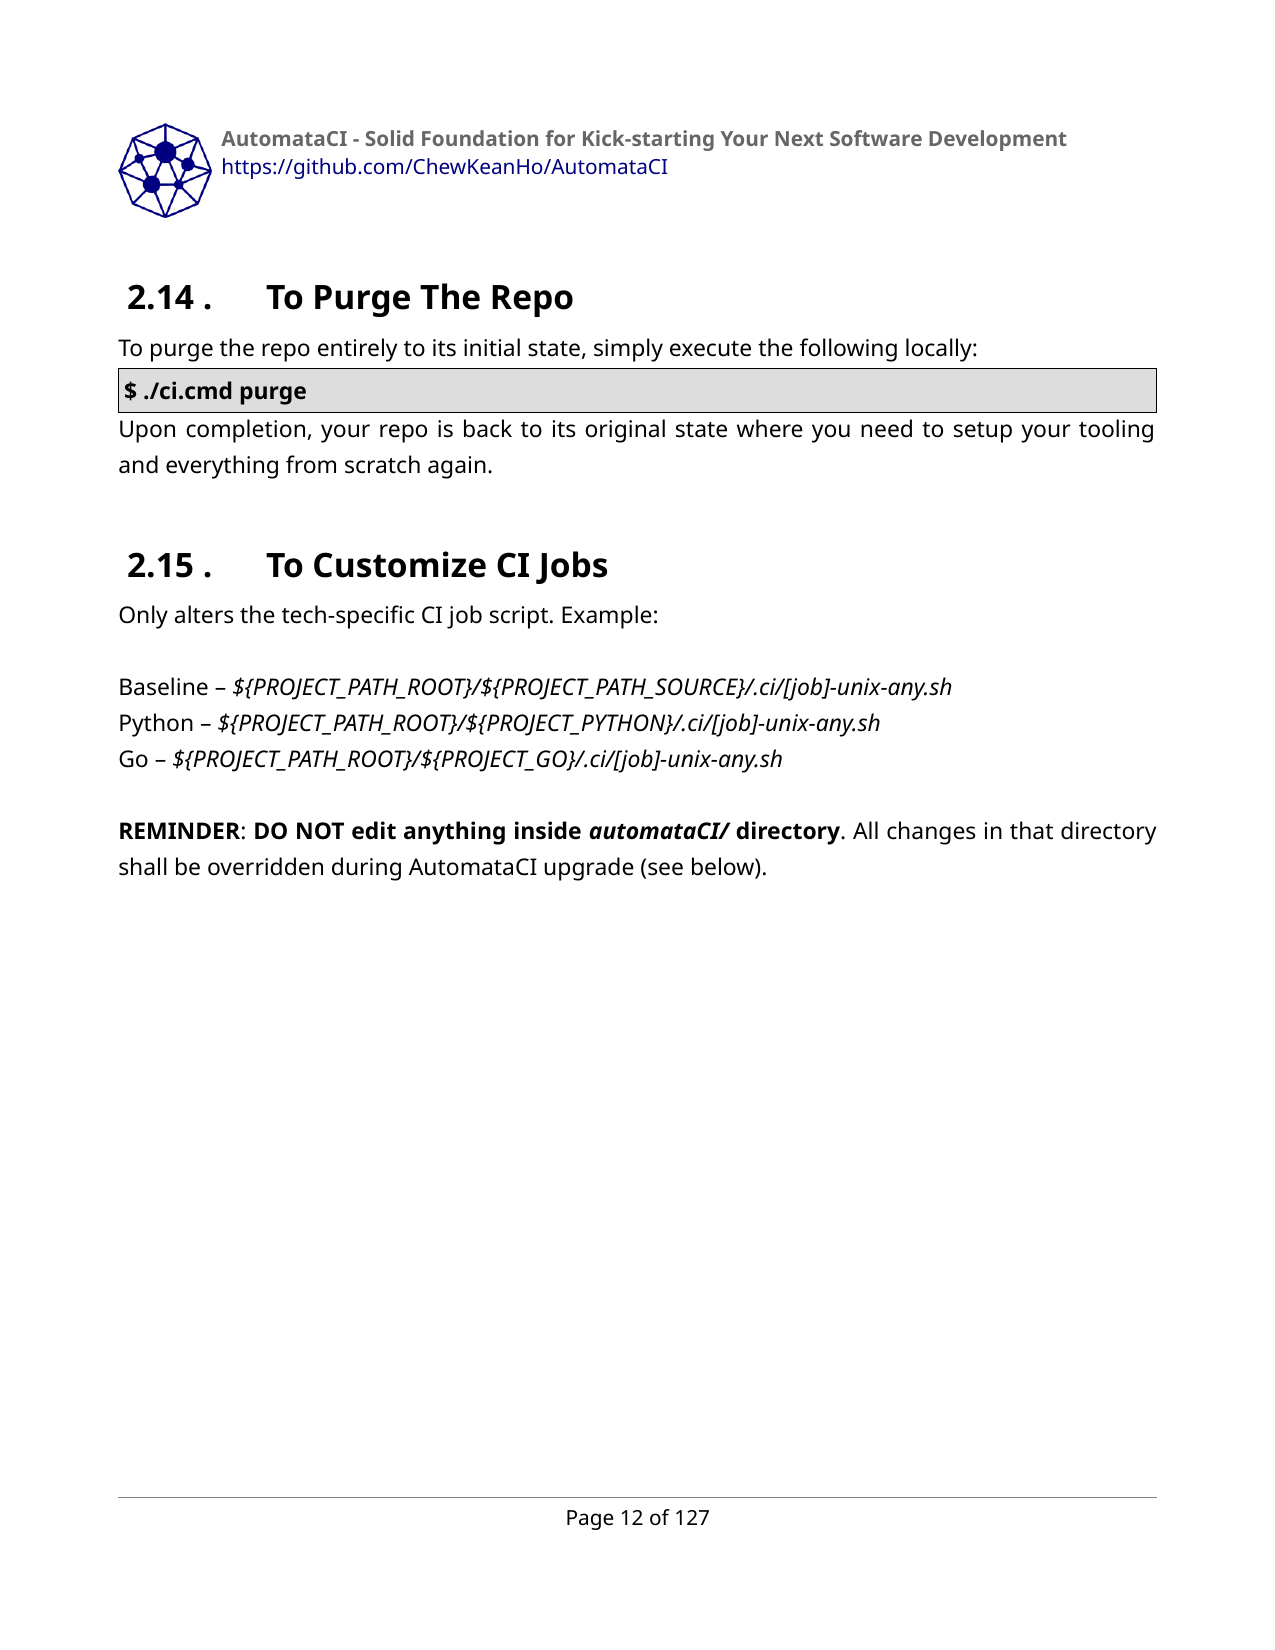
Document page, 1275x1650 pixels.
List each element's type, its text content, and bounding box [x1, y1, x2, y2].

picture [118, 123, 212, 218]
text To purge the repo entirely to its initial state, simply execute the following locally: [118, 332, 1157, 363]
text Baseline – ${PROJECT_PATH_ROOT}/${PROJECT_PATH_SOURCE}/.ci/[job]-unix-any.sh [118, 671, 1157, 703]
table_header $ ./ci.cmd purge [119, 369, 1156, 412]
text Upon completion, your repo is back to its original state where you need to setup your tooling and everything from scratch again. [118, 413, 1157, 480]
text Only alters the tech-specific CI job script. Example: [118, 599, 1157, 631]
text Go – ${PROJECT_PATH_ROOT}/${PROJECT_GO}/.ci/[job]-unix-any.sh [118, 743, 1157, 774]
text Python – ${PROJECT_PATH_ROOT}/${PROJECT_PYTHON}/.ci/[job]-unix-any.sh [118, 707, 1157, 738]
text REMINDER: DO NOT edit anything inside automataCI/ directory. All changes in that directory shall be overridden during AutomataCI upgrade (see below). [118, 815, 1157, 882]
subtitle To Purge The Repo [118, 274, 1157, 319]
subtitle To Customize CI Jobs [118, 541, 1157, 587]
